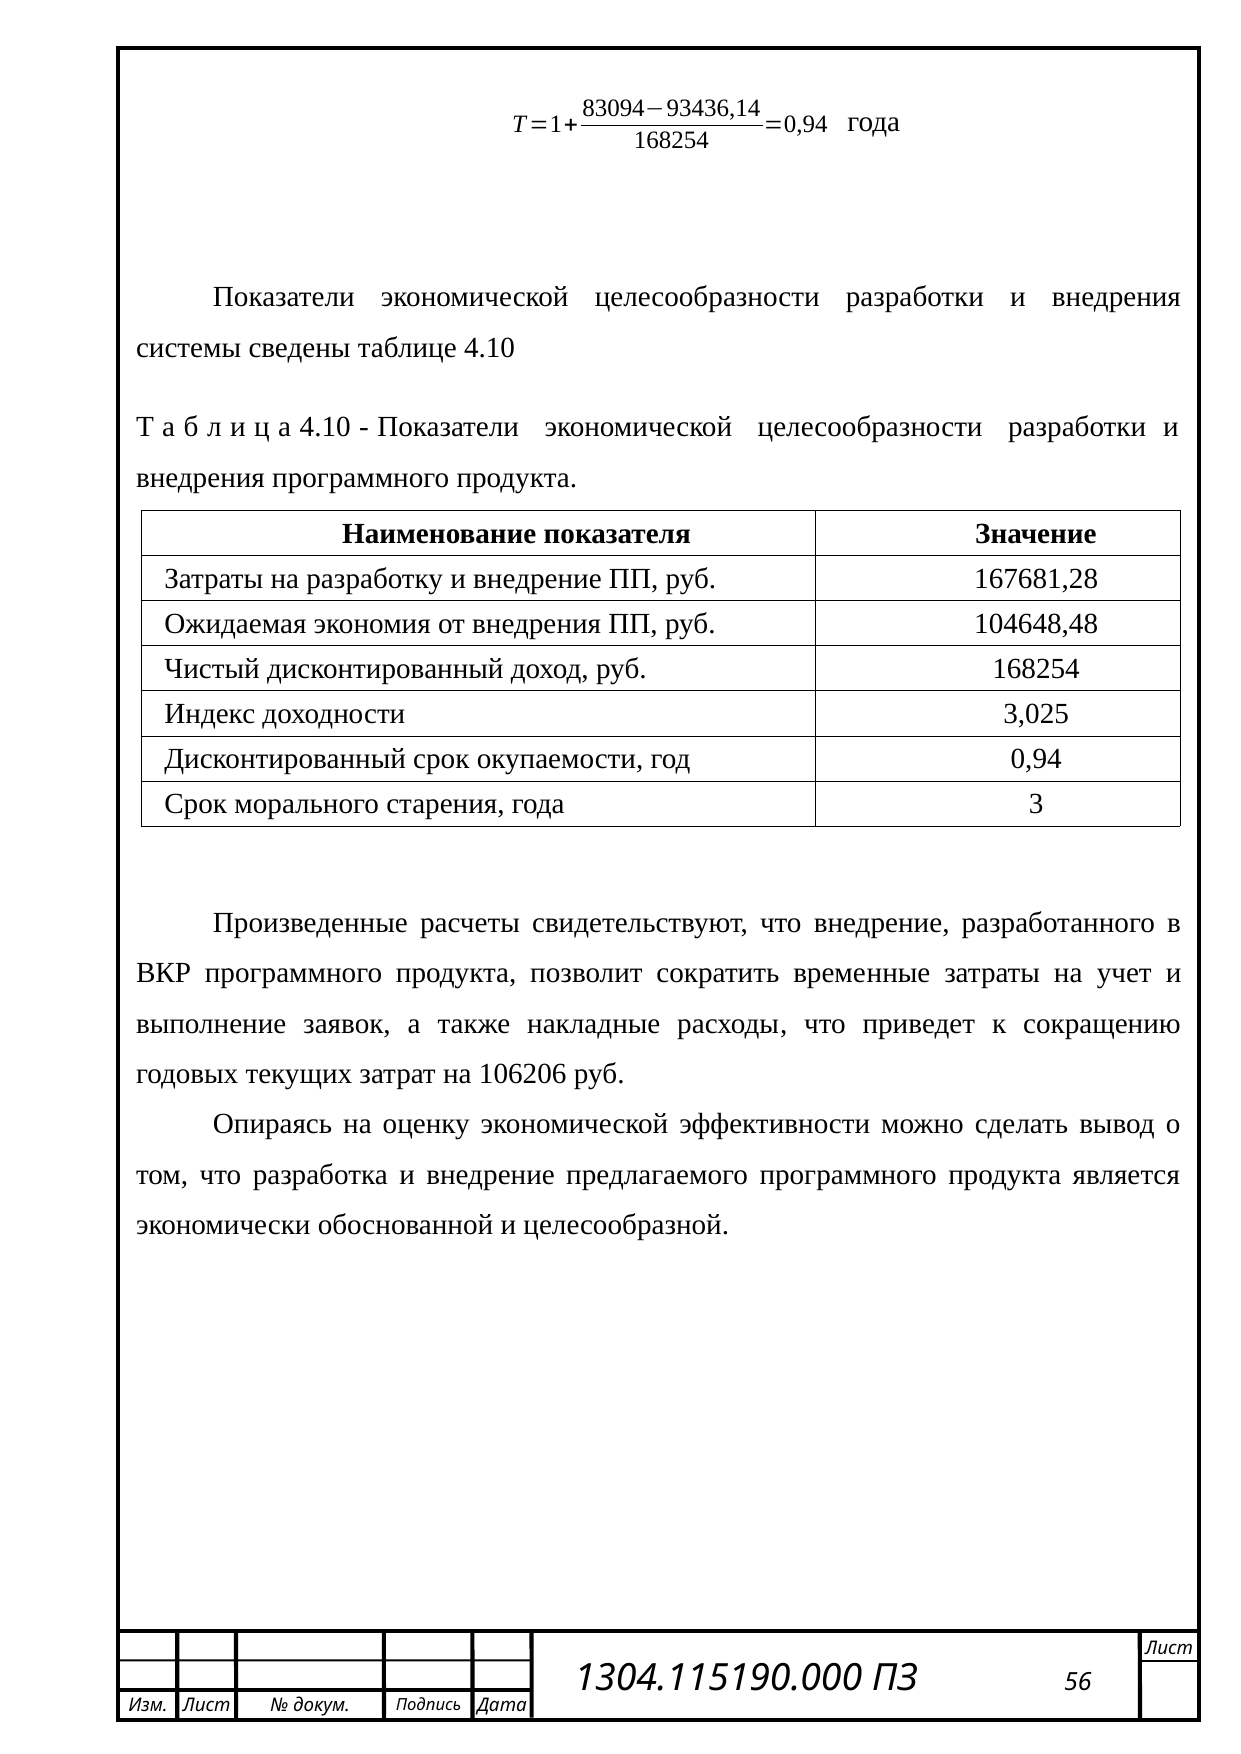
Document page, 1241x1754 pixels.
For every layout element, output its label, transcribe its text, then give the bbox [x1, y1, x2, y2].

table_cell 168254 [816, 646, 1180, 690]
table_cell Индекс доходности [142, 691, 815, 736]
table_cell 0,94 [816, 737, 1180, 781]
table_header Значение [816, 511, 1180, 555]
table_cell 104648,48 [816, 601, 1180, 645]
table_cell 167681,28 [816, 556, 1180, 600]
table_header Наименование показателя [142, 511, 815, 555]
table_cell Ожидаемая экономия от внедрения ПП, руб. [142, 601, 815, 645]
table_cell 3 [816, 782, 1180, 826]
table_cell Срок морального старения, года [142, 782, 815, 826]
table_cell Чистый дисконтированный доход, руб. [142, 646, 815, 690]
text Опираясь на оценку экономической эффективности можно сделать вывод о том, что разработка и внедрение предлагаемого программного продукта является экономически обоснованной и целесообразной. [136, 1107, 1181, 1241]
text Т а б л и ц а 4.10 - Показатели экономической целесообразности разработки и внедрения программного продукта. [136, 409, 1181, 493]
text Произведенные расчеты свидетельствуют, что внедрение, разработанного в ВКР программного продукта, позволит сократить временные затраты на учет и выполнение заявок, а также накладные расходы, что приведет к сокращению годовых текущих затрат на 106206 руб. [136, 905, 1181, 1090]
table_cell Дисконтированный срок окупаемости, год [142, 737, 815, 781]
table_cell 3,025 [816, 691, 1180, 736]
text Показатели экономической целесообразности разработки и внедрения системы сведены таблице 4.10 [136, 279, 1181, 363]
text года [136, 95, 1181, 154]
table_cell Затраты на разработку и внедрение ПП, руб. [142, 556, 815, 600]
